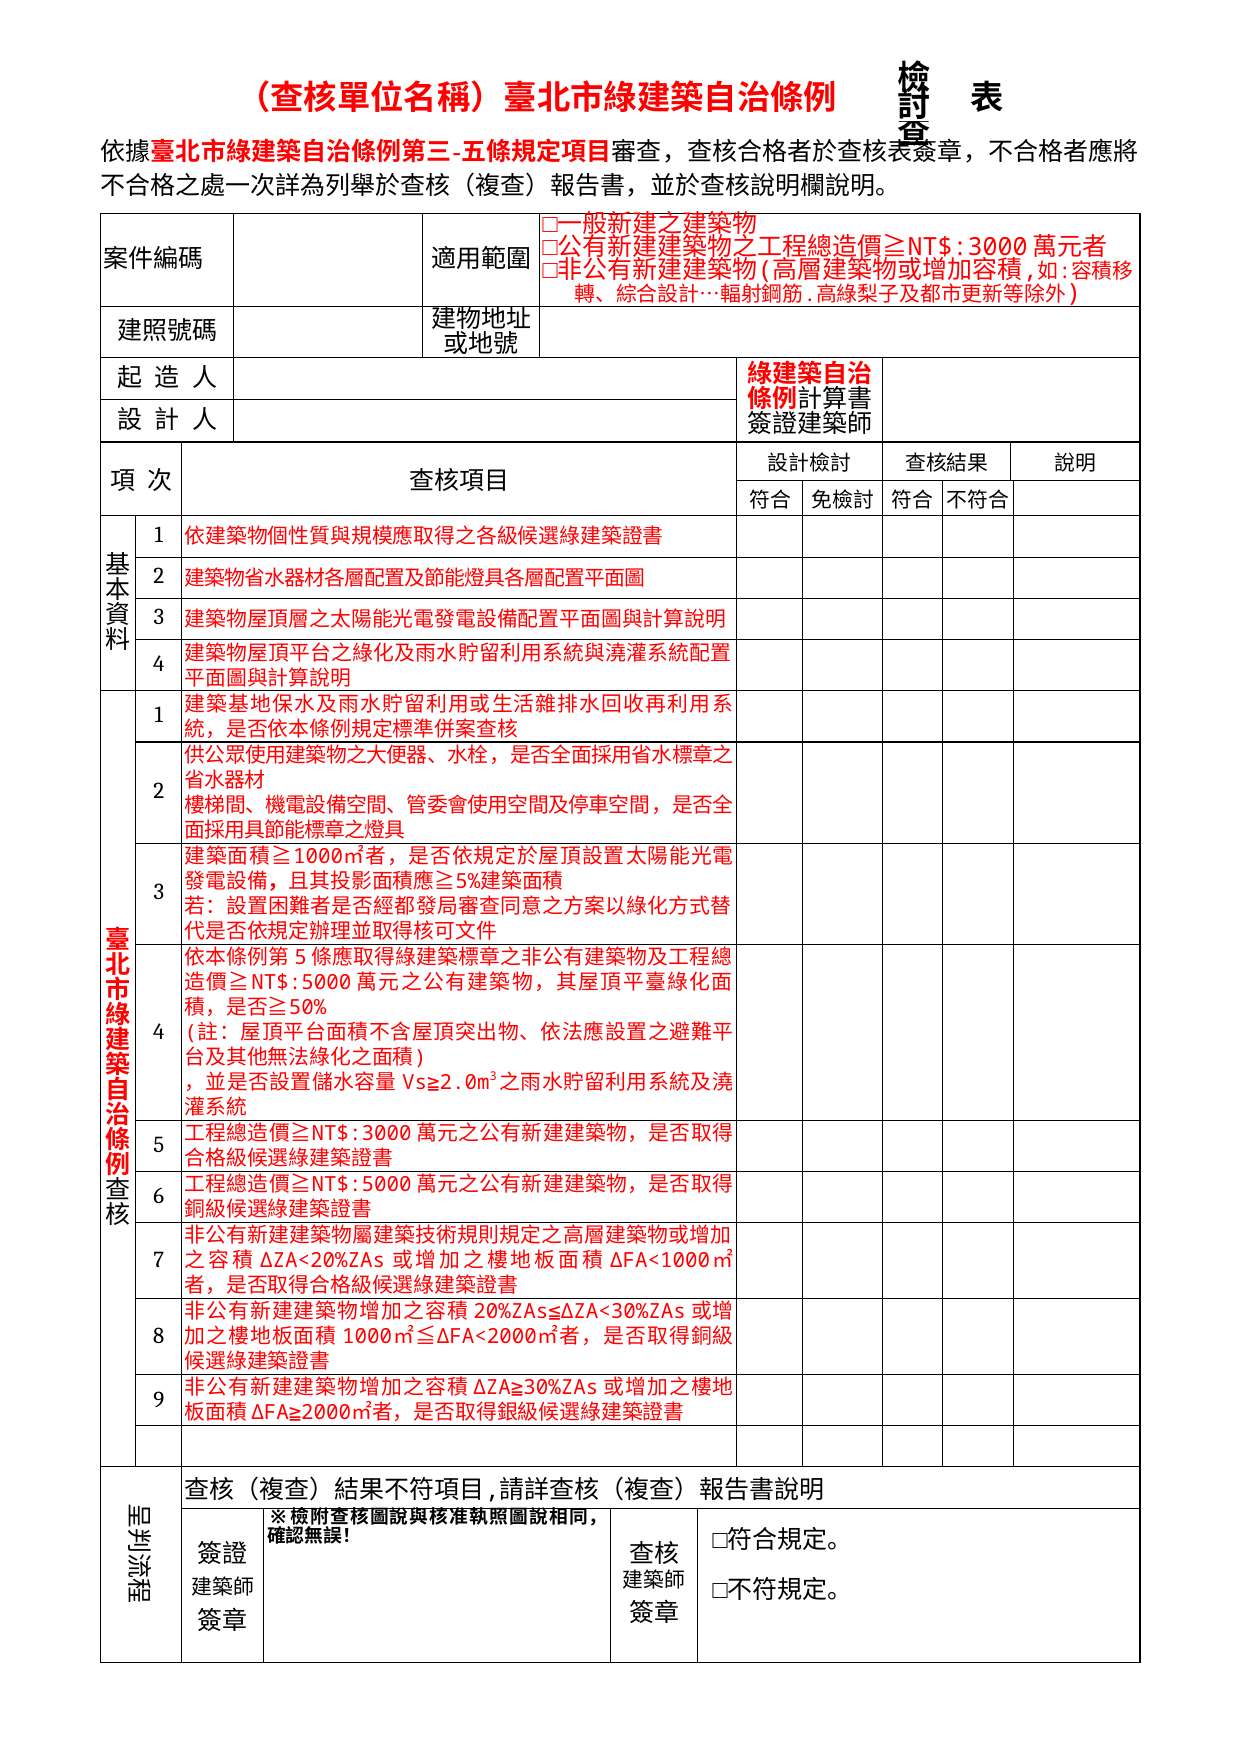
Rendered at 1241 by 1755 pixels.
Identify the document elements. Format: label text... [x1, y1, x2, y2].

table_cell [883, 640, 942, 690]
table_cell [943, 691, 1013, 741]
table_cell 設計檢討 [737, 443, 882, 480]
table_cell ※檢附查核圖說與核准執照圖說相同，確認無誤！ [264, 1509, 610, 1662]
table_cell [943, 1223, 1013, 1298]
table_cell [943, 945, 1013, 1119]
table_cell [1014, 945, 1139, 1119]
table_cell 3 [136, 599, 181, 639]
table_cell [737, 1299, 802, 1374]
table_cell [737, 1172, 802, 1222]
table_cell [1014, 516, 1139, 557]
table_cell [883, 691, 942, 741]
table_cell [883, 945, 942, 1119]
table_cell [803, 743, 882, 842]
table_cell 項 次 [101, 443, 181, 515]
table_cell [883, 1299, 942, 1374]
table_cell [803, 1172, 882, 1222]
table_cell 查核結果 [883, 443, 1010, 480]
table_cell 建物地址 或地號 [423, 307, 539, 357]
table_cell [737, 844, 802, 943]
table_cell [737, 945, 802, 1119]
table_cell 工程總造價≧NT$:3000萬元之公有新建建築物，是否取得合格級候選綠建築證書 [182, 1121, 736, 1171]
table_cell [943, 558, 1013, 598]
table_cell [737, 599, 802, 639]
table_cell 依本條例第5條應取得綠建築標章之非公有建築物及工程總造價≧NT$:5000萬元之公有建築物，其屋頂平臺綠化面積，是否≧50% (註：屋頂平台面積不含屋頂突出物、依法應設置之避難平台及其他無法綠化之面積) ，並是否設置儲水容量Vs≧2.0m3之雨水貯留利用系統及澆灌系統 [182, 945, 736, 1119]
table_cell [943, 1299, 1013, 1374]
table_cell 依建築物個性質與規模應取得之各級候選綠建築證書 [182, 516, 736, 557]
table_cell [1014, 1172, 1139, 1222]
table_cell [1014, 1375, 1139, 1425]
table_cell 免檢討 [803, 481, 882, 515]
table_cell 建築物省水器材各層配置及節能燈具各層配置平面圖 [182, 558, 736, 598]
table_cell □符合規定。 □不符規定。 [698, 1509, 1139, 1662]
table_cell [803, 599, 882, 639]
table_cell [737, 640, 802, 690]
table_cell 建築物屋頂層之太陽能光電發電設備配置平面圖與計算說明 [182, 599, 736, 639]
table_cell [737, 1121, 802, 1171]
table_cell 6 [136, 1172, 181, 1222]
table_cell 建照號碼 [101, 307, 233, 357]
table_header [234, 214, 422, 306]
table_cell [737, 691, 802, 741]
table_cell [1014, 1223, 1139, 1298]
table_cell [737, 1223, 802, 1298]
table_cell [737, 1426, 802, 1466]
table_cell 查核 建築師 簽章 [611, 1509, 697, 1662]
table_cell 建築面積≧1000㎡者，是否依規定於屋頂設置太陽能光電發電設備，且其投影面積應≧5%建築面積 若：設置困難者是否經都發局審查同意之方案以綠化方式替代是否依規定辦理並取得核可文件 [182, 844, 736, 943]
table_cell 5 [136, 1121, 181, 1171]
table_cell 臺北市綠建築自治條例查核 [101, 691, 135, 1466]
table_cell [737, 1375, 802, 1425]
table_cell [883, 599, 942, 639]
table_cell [136, 1426, 181, 1466]
table_cell [803, 558, 882, 598]
table_cell [234, 400, 736, 441]
table_cell 1 [136, 516, 181, 557]
table_cell 查核項目 [182, 443, 736, 515]
table_cell [803, 640, 882, 690]
table_cell [803, 516, 882, 557]
table_header 適用範圍 [423, 214, 539, 306]
table_cell [234, 307, 422, 357]
table_cell [1014, 599, 1139, 639]
table_cell 1 [136, 691, 181, 741]
table_cell [943, 516, 1013, 557]
table_cell 說明 [1011, 443, 1139, 480]
table_cell [182, 1426, 736, 1466]
table_cell 供公眾使用建築物之大便器、水栓，是否全面採用省水標章之省水器材 樓梯間、機電設備空間、管委會使用空間及停車空間，是否全面採用具節能標章之燈具 [182, 743, 736, 842]
table_cell [1014, 1426, 1139, 1466]
table_cell 4 [136, 945, 181, 1119]
table_cell [540, 307, 1139, 357]
table_cell [883, 558, 942, 598]
table_cell [1014, 1121, 1139, 1171]
table_cell [883, 358, 1139, 441]
table_cell 設 計 人 [101, 400, 233, 441]
table_cell [803, 1375, 882, 1425]
table_cell 9 [136, 1375, 181, 1425]
table_cell [803, 1299, 882, 1374]
table_cell [1014, 844, 1139, 943]
table_cell [943, 640, 1013, 690]
table_cell [943, 1172, 1013, 1222]
table_cell 非公有新建建築物增加之容積20%ZAs≦ΔZA<30%ZAs或增加之樓地板面積1000㎡≦ΔFA<2000㎡者，是否取得銅級候選綠建築證書 [182, 1299, 736, 1374]
table_cell [803, 1121, 882, 1171]
table_cell [883, 1426, 942, 1466]
table_cell 符合 [883, 481, 942, 515]
table_cell [803, 691, 882, 741]
table_cell [943, 1375, 1013, 1425]
table_cell 建築物屋頂平台之綠化及雨水貯留利用系統與澆灌系統配置平面圖與計算說明 [182, 640, 736, 690]
table_cell [883, 1121, 942, 1171]
table_cell [943, 599, 1013, 639]
table_cell [1014, 691, 1139, 741]
table_cell 8 [136, 1299, 181, 1374]
table_cell [883, 1172, 942, 1222]
table_cell [803, 844, 882, 943]
table_cell [1014, 558, 1139, 598]
table_cell 2 [136, 558, 181, 598]
table_cell 基本資料 [101, 516, 135, 690]
table_cell [943, 743, 1013, 842]
table_cell [737, 558, 802, 598]
table_cell [1014, 1299, 1139, 1374]
table_cell [883, 1223, 942, 1298]
table_cell [943, 1121, 1013, 1171]
table_cell [737, 516, 802, 557]
table_cell 建築基地保水及雨水貯留利用或生活雜排水回收再利用系統，是否依本條例規定標準併案查核 [182, 691, 736, 741]
table_cell 查核（複查）結果不符項目,請詳查核（複查）報告書說明 [182, 1467, 1139, 1507]
table_cell 簽證 建築師 簽章 [182, 1509, 263, 1662]
table_cell 2 [136, 743, 181, 842]
table_cell 4 [136, 640, 181, 690]
table_cell 非公有新建建築物屬建築技術規則規定之高層建築物或增加之容積ΔZA<20%ZAs或增加之樓地板面積ΔFA<1000㎡者，是否取得合格級候選綠建築證書 [182, 1223, 736, 1298]
table_cell 符合 [737, 481, 802, 515]
table_cell 非公有新建建築物增加之容積ΔZA≧30%ZAs或增加之樓地板面積ΔFA≧2000㎡者，是否取得銀級候選綠建築證書 [182, 1375, 736, 1425]
table_cell [883, 743, 942, 842]
table_cell 3 [136, 844, 181, 943]
table_cell [883, 516, 942, 557]
table_cell [943, 1426, 1013, 1466]
table_cell [803, 945, 882, 1119]
table_cell [883, 1375, 942, 1425]
table_cell [737, 743, 802, 842]
text （查核單位名稱）臺北市綠建築自治條例 表 [100, 59, 1140, 122]
table_cell 起 造 人 [101, 358, 233, 399]
table_cell [1014, 640, 1139, 690]
text 查核 [905, 123, 922, 129]
table_cell [234, 358, 736, 399]
table_cell [1014, 481, 1139, 515]
table_cell [883, 844, 942, 943]
table_cell 綠建築自治條例計算書簽證建築師 [737, 358, 882, 441]
text 依據臺北市綠建築自治條例第三-五條規定項目審查，查核合格者於查核表簽章，不合格者應將不合格之處一次詳為列舉於查核（複查）報告書，並於查核說明欄說明。 [100, 134, 1140, 201]
table_header □一般新建之建築物 □公有新建建築物之工程總造價≧NT$:3000萬元者 □非公有新建建築物(高層建築物或增加容積,如:容積移轉、綜合設計…輻射鋼筋.高綠梨子及都市更新等除外) [540, 214, 1139, 306]
table_cell 不符合 [943, 481, 1013, 515]
table_cell [1014, 743, 1139, 842]
table_cell [803, 1223, 882, 1298]
table_cell 工程總造價≧NT$:5000萬元之公有新建建築物，是否取得銅級候選綠建築證書 [182, 1172, 736, 1222]
text 檢討 [897, 67, 961, 122]
table_header 案件編碼 [101, 214, 233, 306]
table_cell [943, 844, 1013, 943]
table_cell 呈判流程 [101, 1467, 181, 1662]
text 查核 [897, 122, 961, 147]
table_cell [803, 1426, 882, 1466]
table_cell 7 [136, 1223, 181, 1298]
